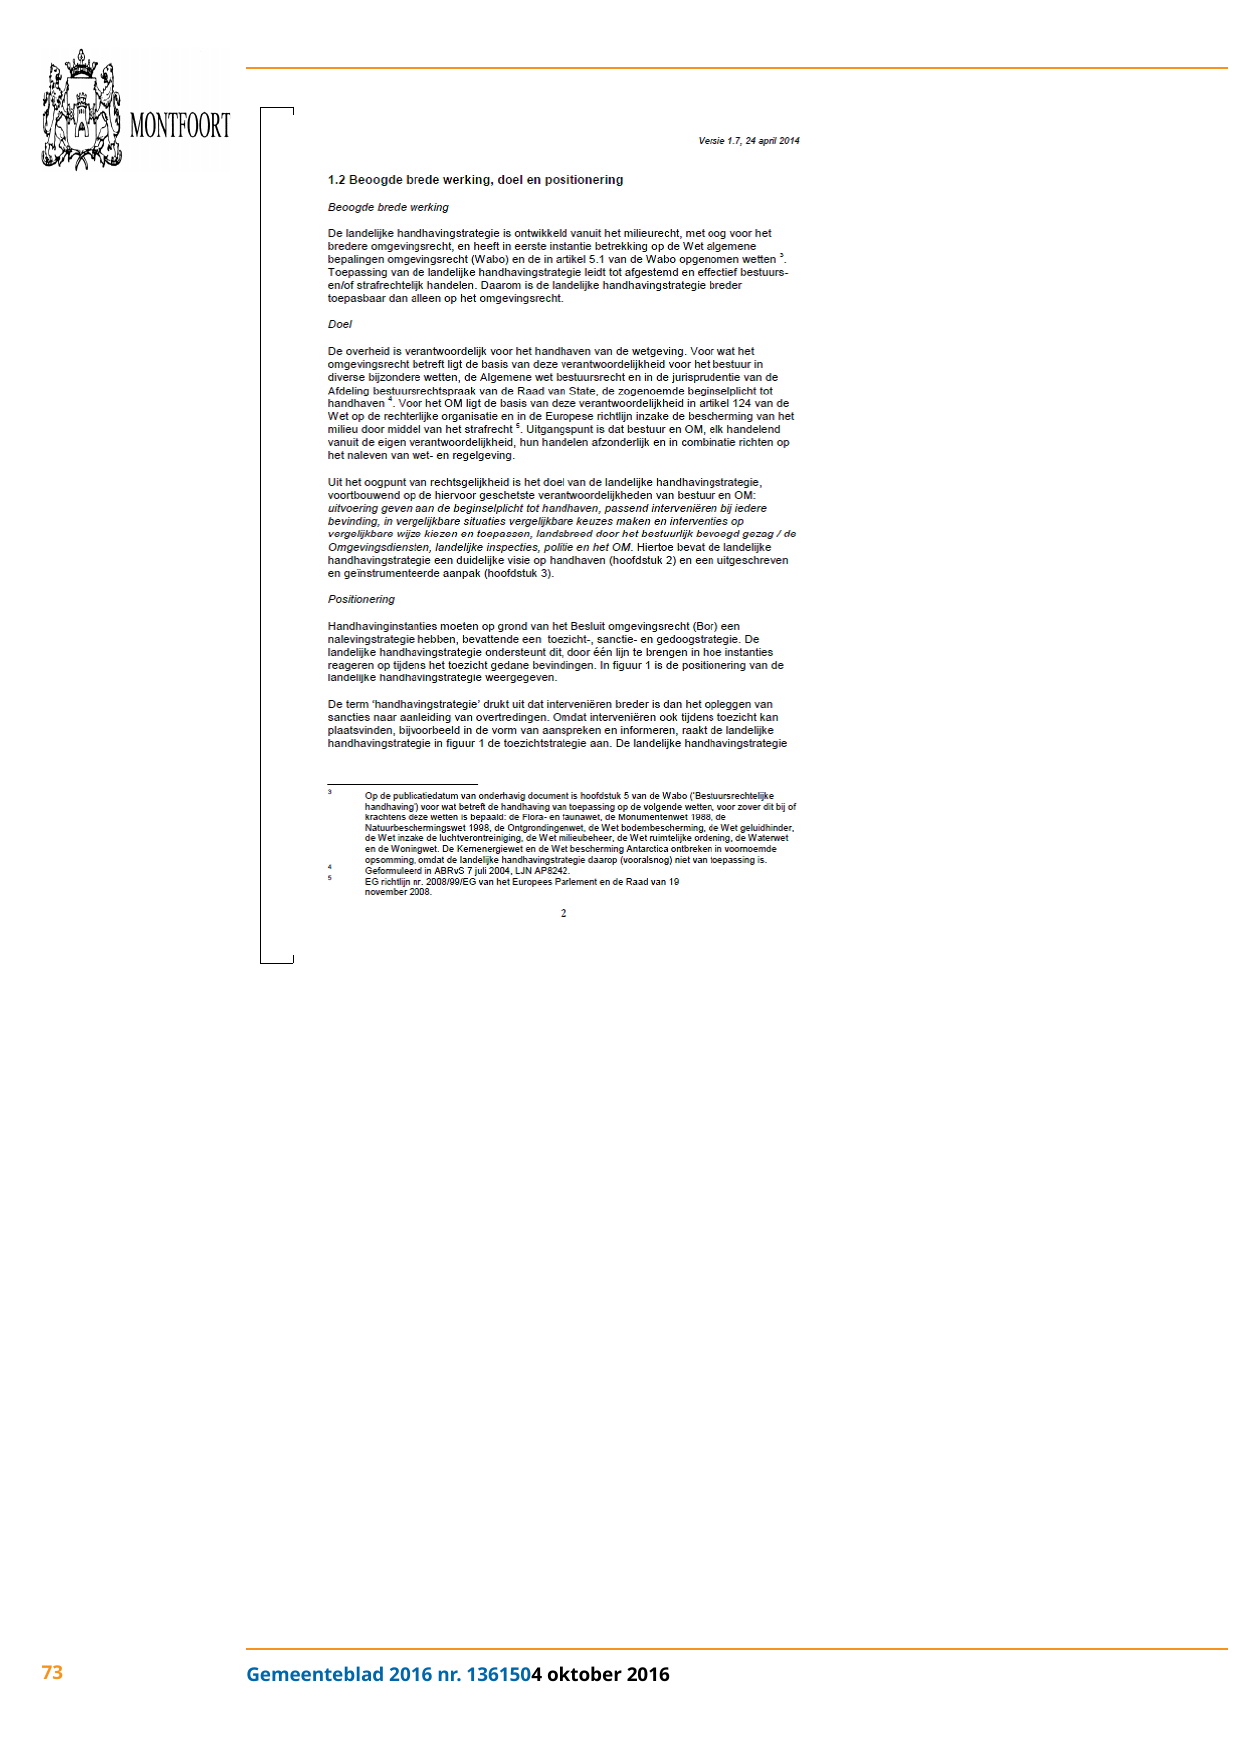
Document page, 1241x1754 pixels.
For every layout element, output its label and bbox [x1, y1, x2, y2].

picture [41, 47, 231, 172]
picture [268, 115, 860, 955]
